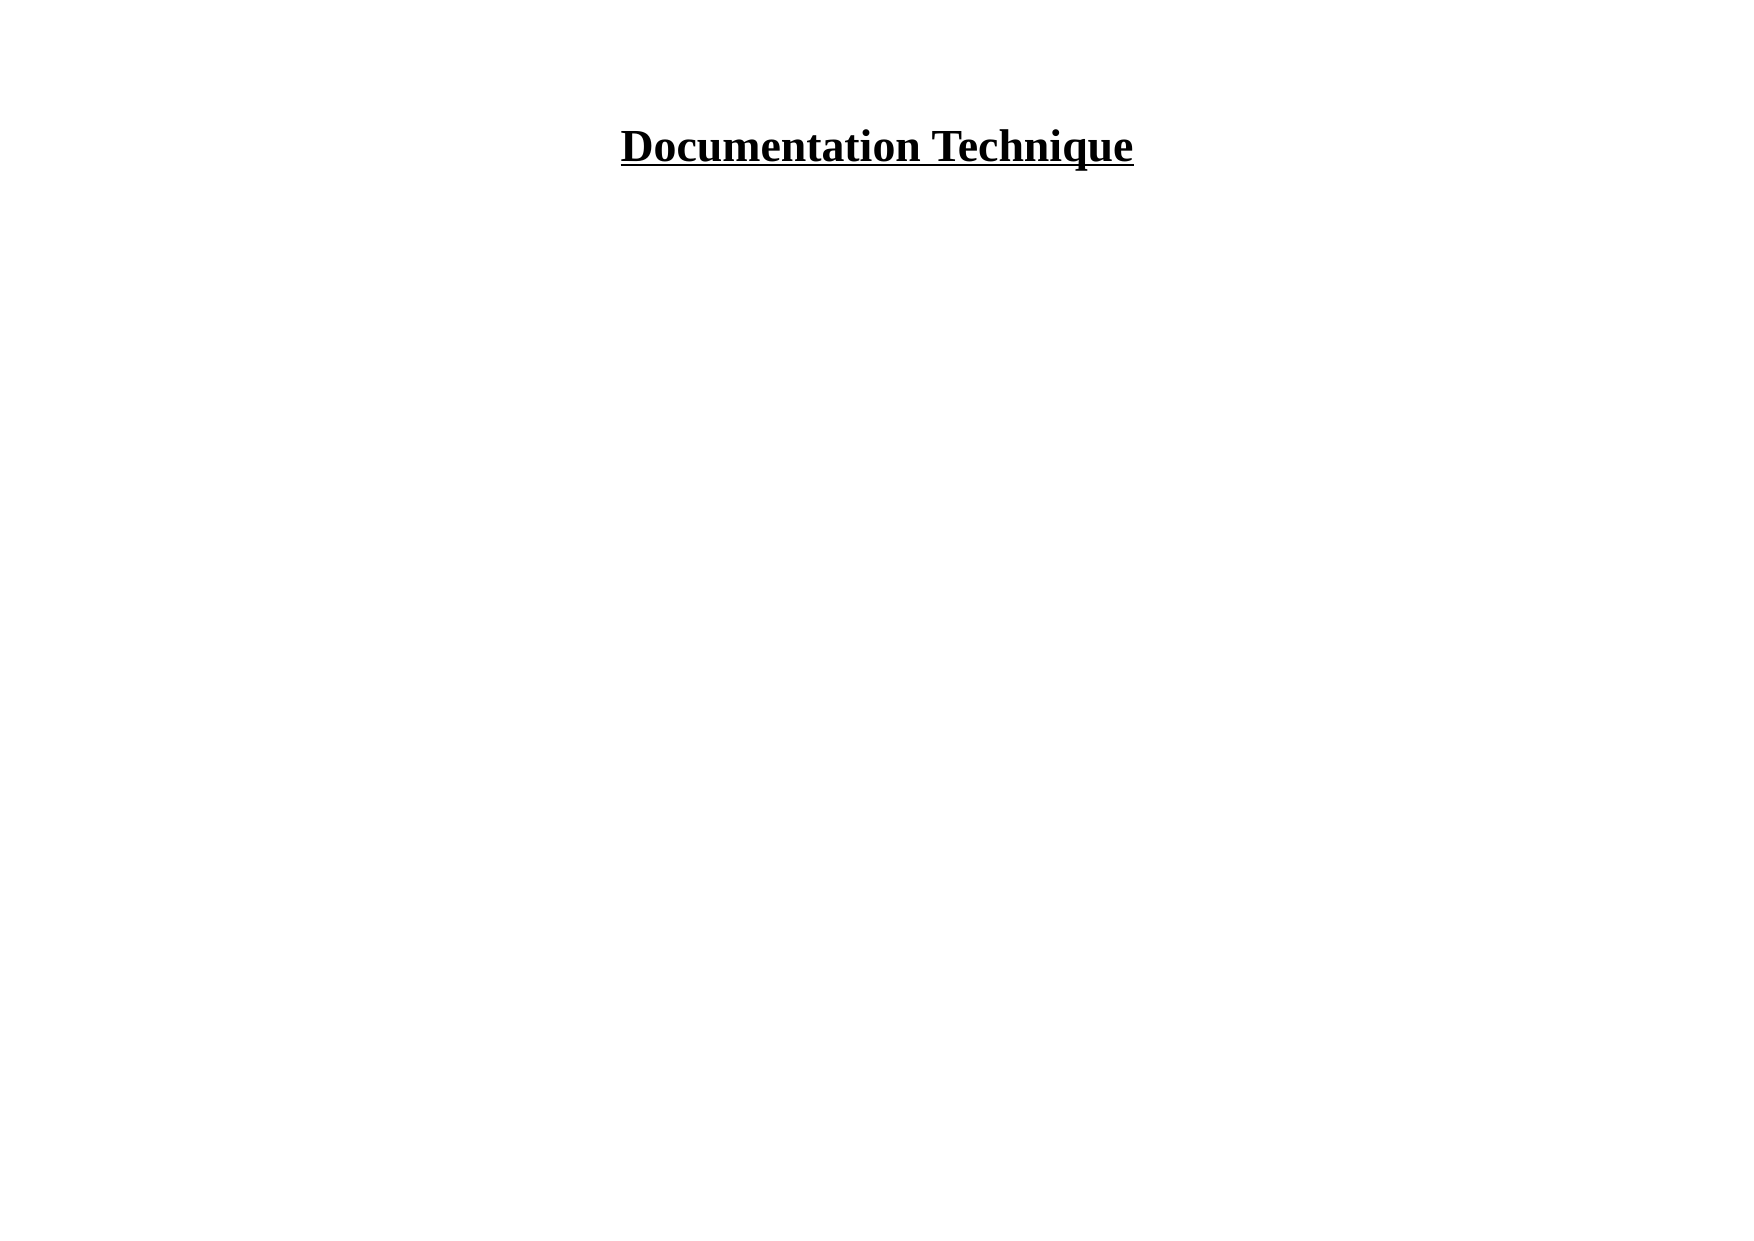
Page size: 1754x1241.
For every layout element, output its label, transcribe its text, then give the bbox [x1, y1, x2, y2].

text Documentation Technique [118, 118, 1636, 171]
